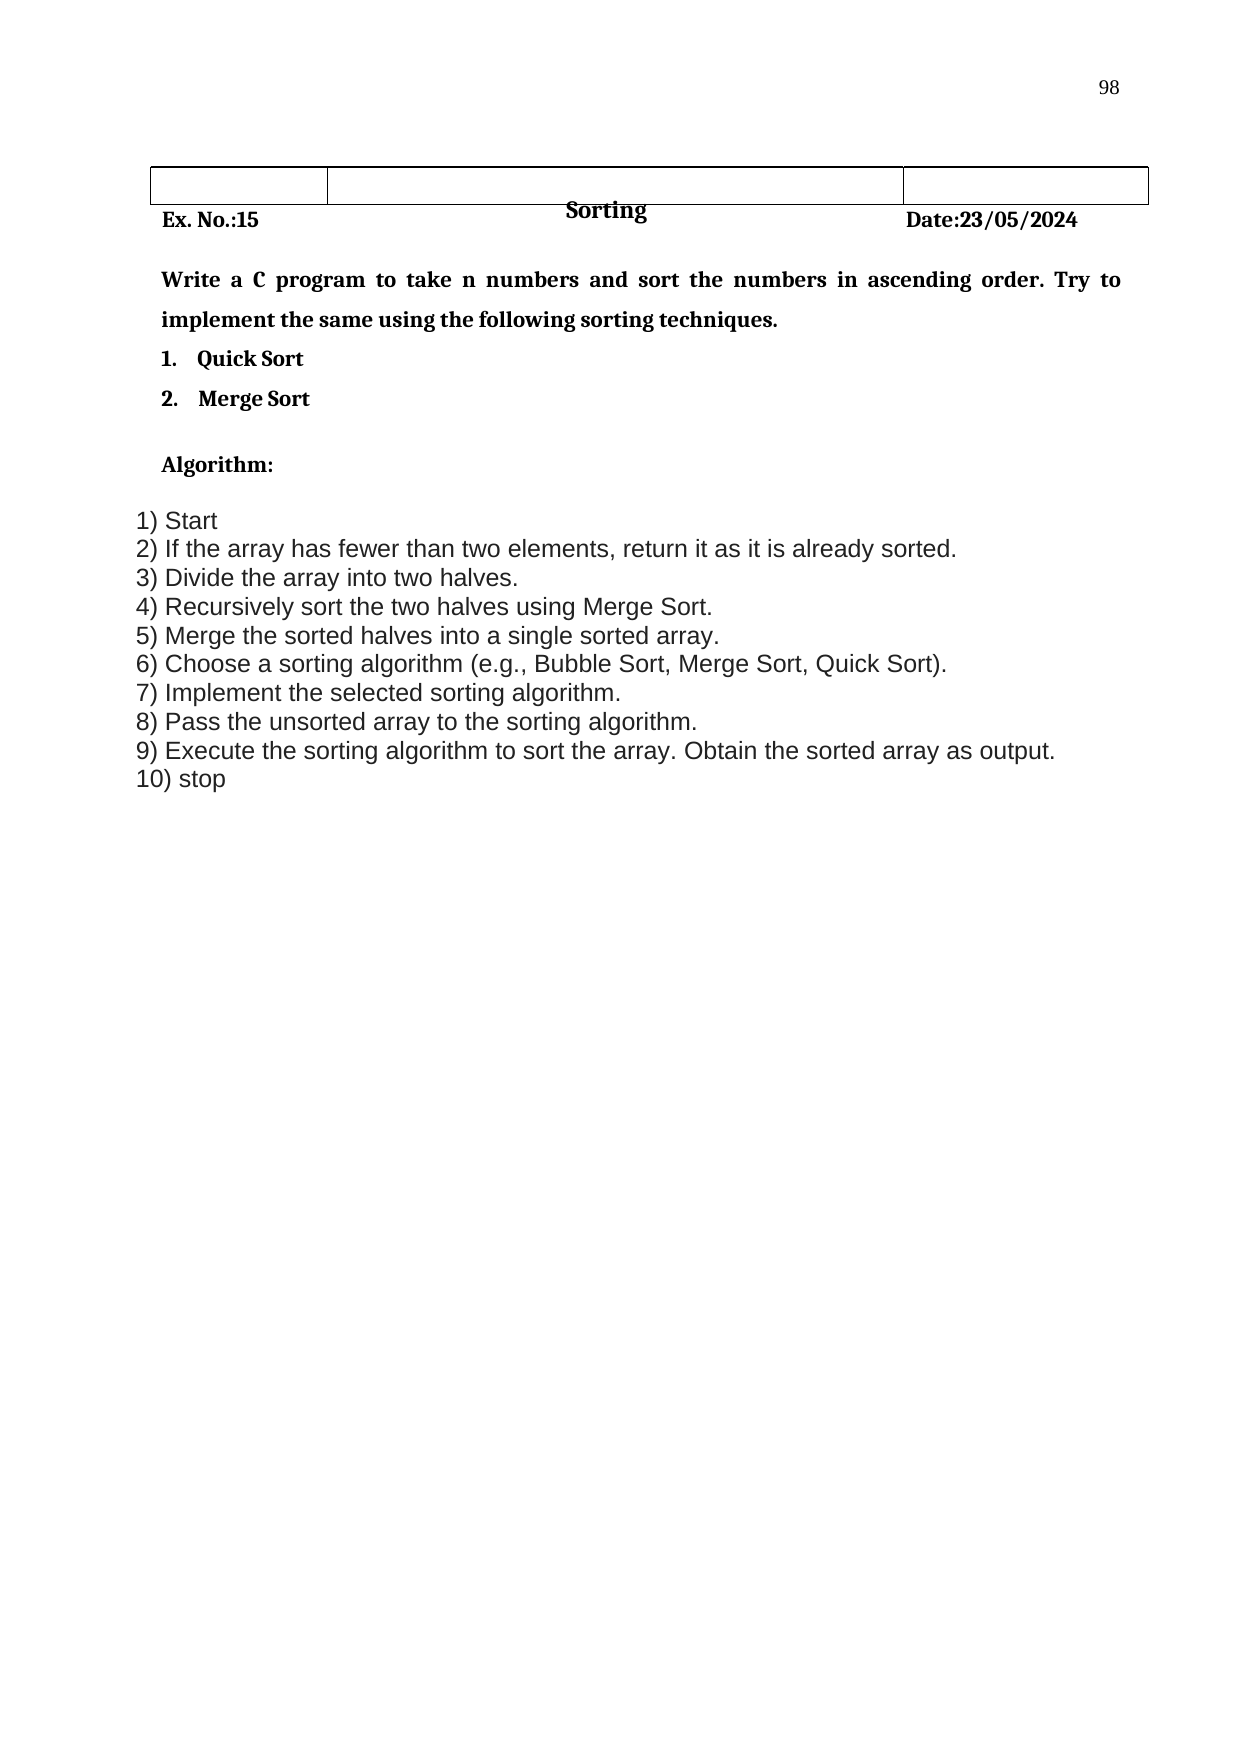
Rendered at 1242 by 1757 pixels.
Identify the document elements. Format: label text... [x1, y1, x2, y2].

text 1) Start [136, 506, 1150, 534]
text 7) Implement the selected sorting algorithm. [136, 678, 1150, 707]
text 10) stop [136, 764, 1150, 793]
text 1. Quick Sort [161, 346, 1150, 372]
text 6) Choose a sorting algorithm (e.g., Bubble Sort, Merge Sort, Quick Sort). [136, 649, 1150, 678]
text 3) Divide the array into two halves. [136, 563, 1150, 592]
text Algorithm: [161, 452, 1150, 479]
text 9) Execute the sorting algorithm to sort the array. Obtain the sorted array as output. [136, 736, 1150, 764]
text 4) Recursively sort the two halves using Merge Sort. [136, 592, 1150, 621]
text 2) If the array has fewer than two elements, return it as it is already sorted. [136, 534, 1150, 563]
text 5) Merge the sorted halves into a single sorted array. [136, 621, 1150, 649]
text 8) Pass the unsorted array to the sorting algorithm. [136, 707, 1150, 736]
text Ex. No.:15 Sorting Date:23/05/2024 [162, 195, 1150, 231]
text Write a C program to take n numbers and sort the numbers in ascending order. Try to implement the same using the following sorting techniques. [161, 267, 1141, 333]
text 2. Merge Sort [161, 386, 1150, 412]
